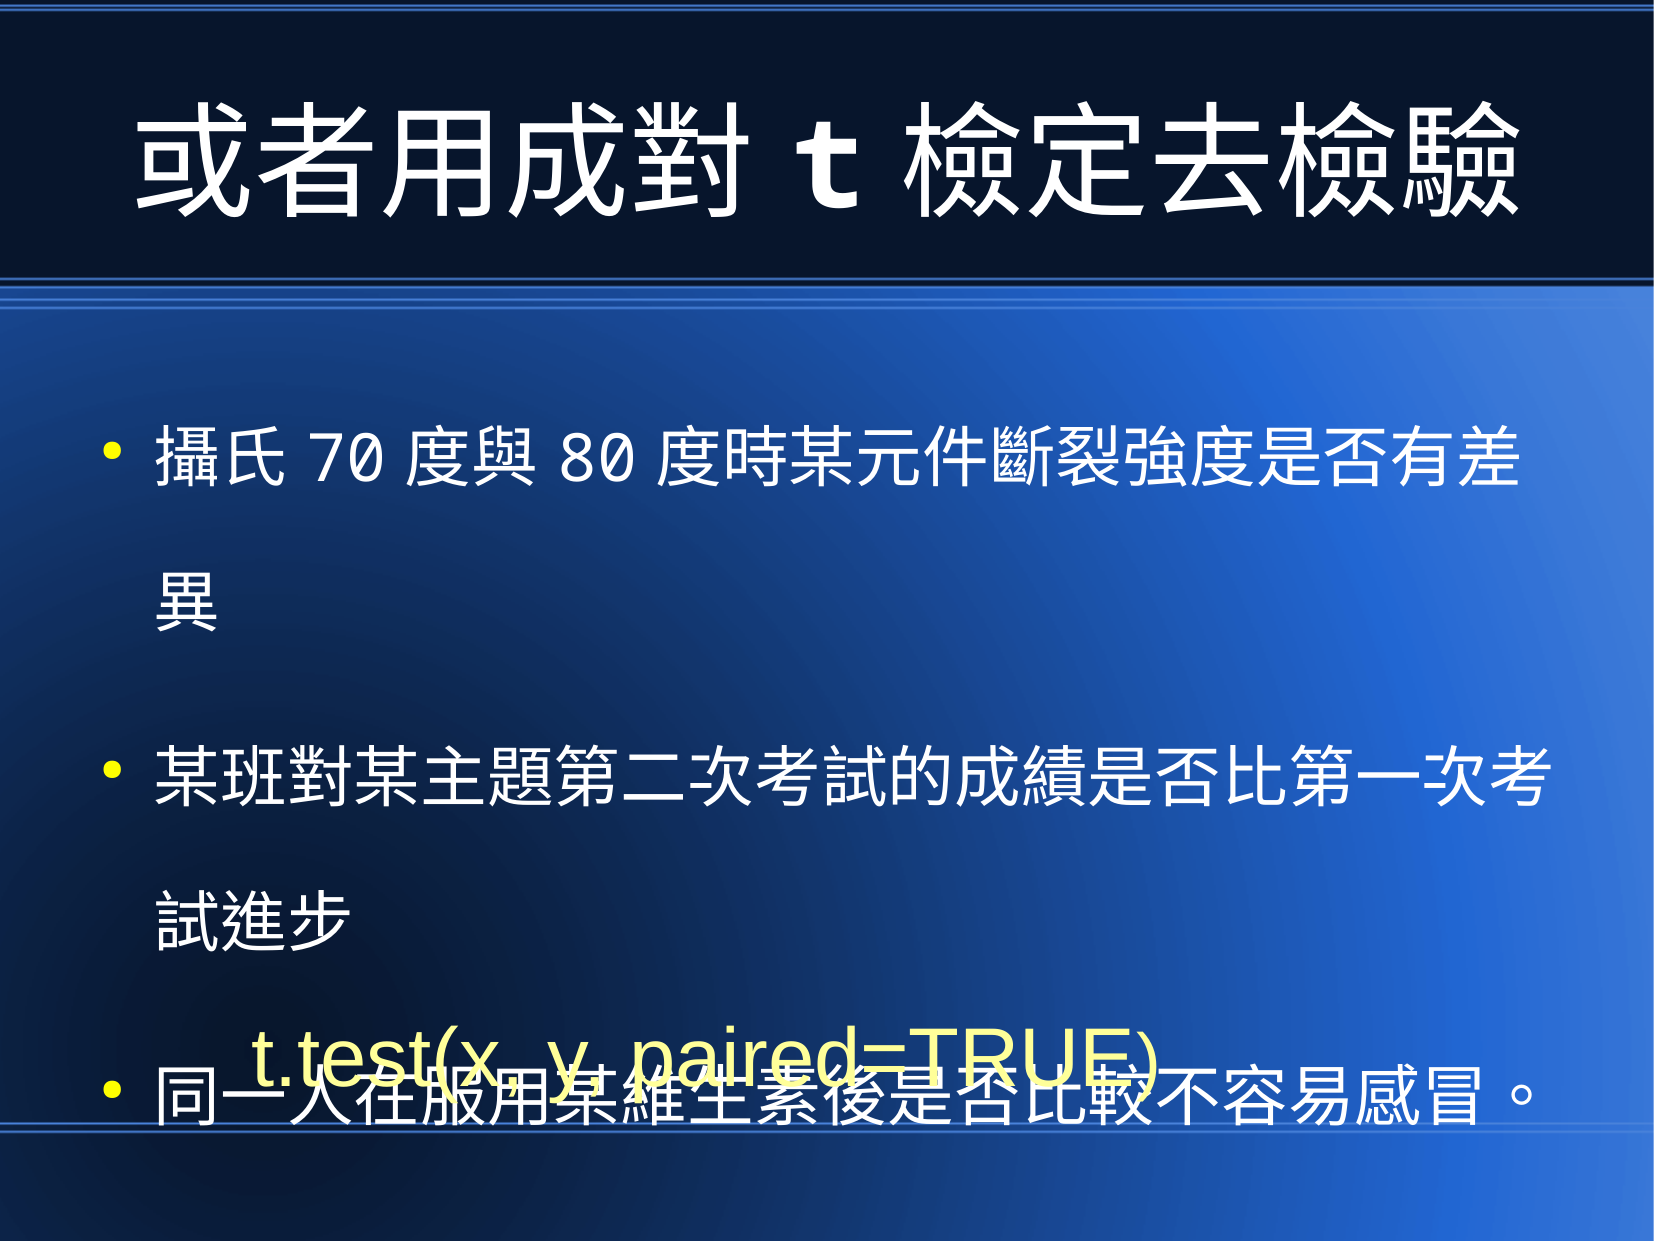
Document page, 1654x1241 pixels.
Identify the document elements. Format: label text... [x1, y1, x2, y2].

picture [0, 0, 1654, 1241]
text_box t.test(x, y, paired=TRUE) [236, 1003, 1477, 1196]
list 攝氏70度與80度時某元件斷裂強度是否有差異 某班對某主題第二次考試的成績是否比第一次考試進步 同一人在服用某維生素後是否比較不容易感冒。 [82, 355, 1571, 1241]
title 或者用成對t檢定去檢驗 [82, 49, 1571, 257]
